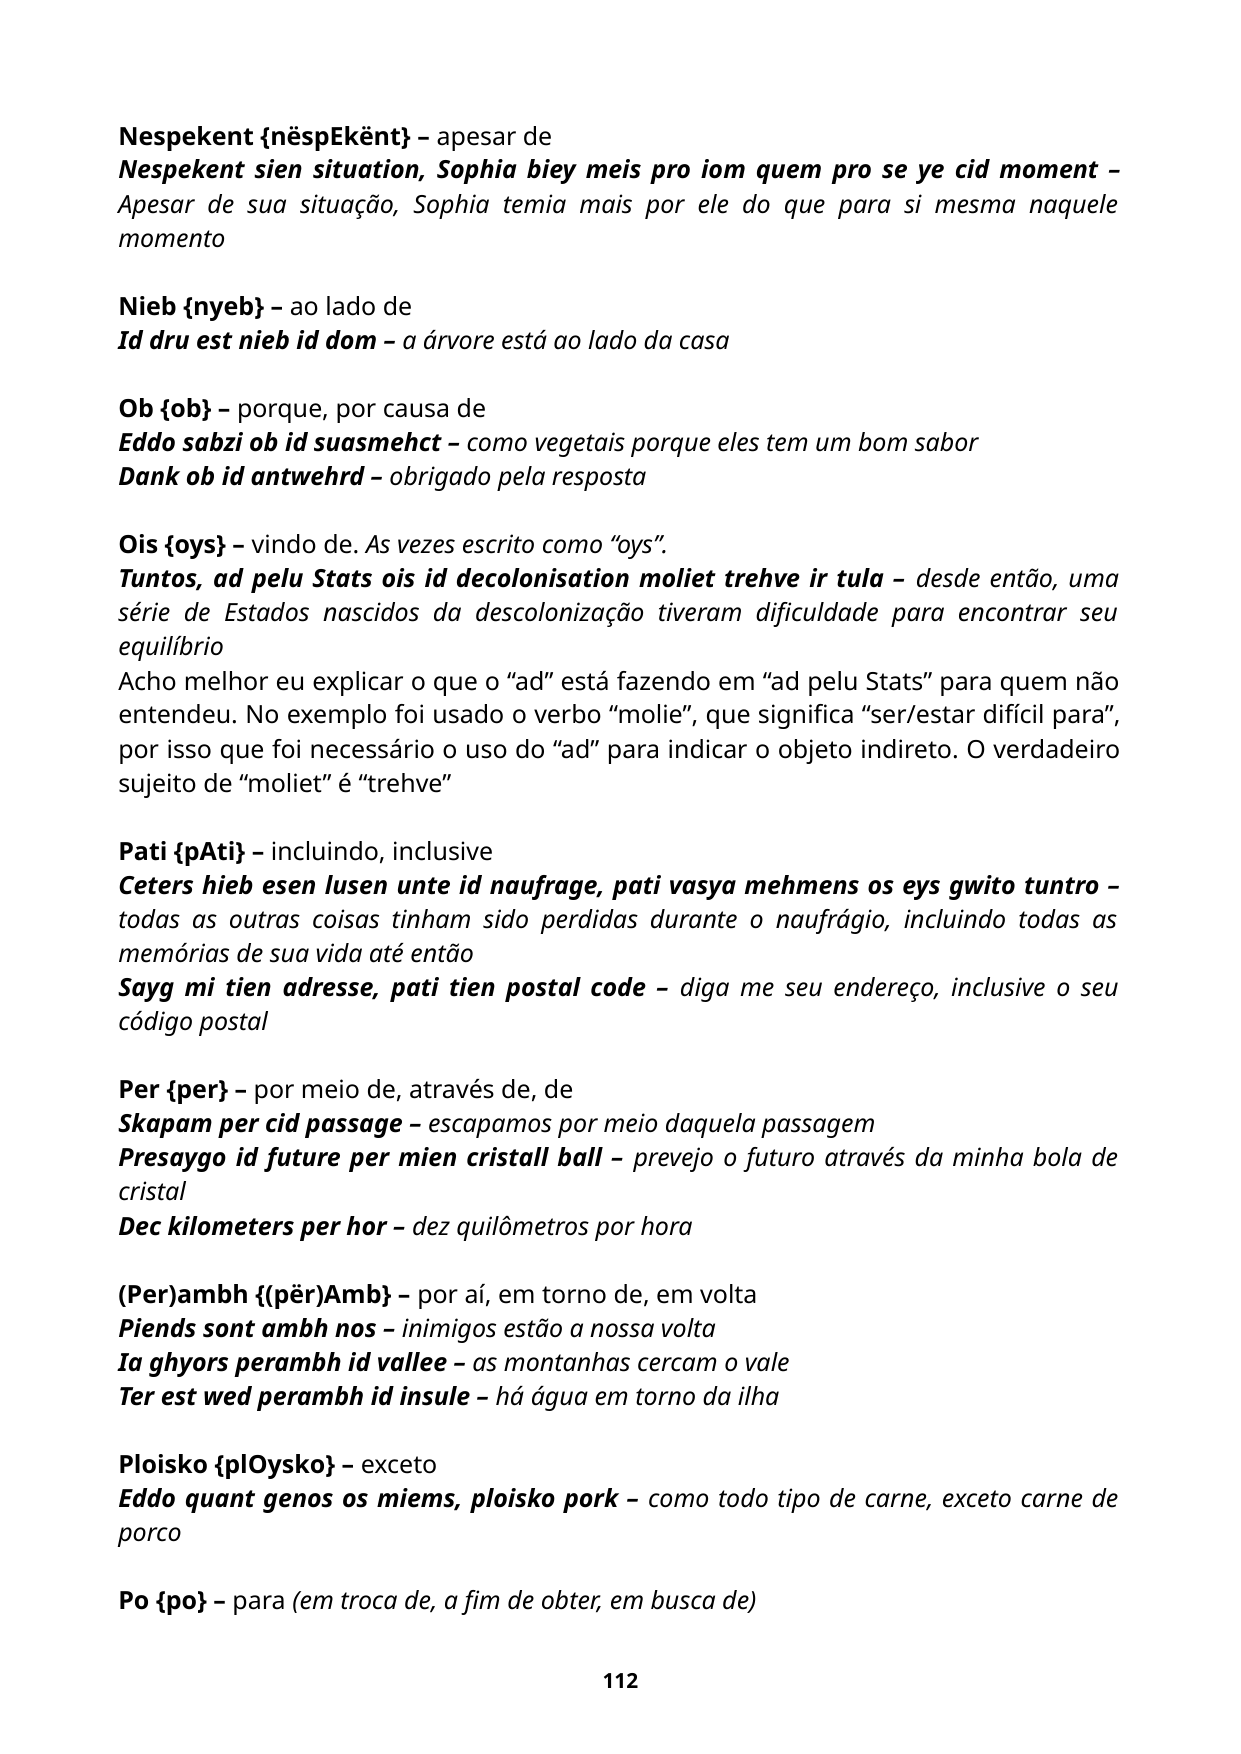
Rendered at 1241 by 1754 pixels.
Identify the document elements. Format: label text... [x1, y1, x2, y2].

text Ob {ob} – porque, por causa de [118, 391, 1122, 425]
text Pati {pAti} – incluindo, inclusive [118, 833, 1122, 867]
text Piends sont ambh nos – inimigos estão a nossa volta [118, 1310, 1122, 1344]
text Po {po} – para (em troca de, a fim de obter, em busca de) [118, 1583, 1122, 1617]
text Nespekent sien situation, Sophia biey meis pro iom quem pro se ye cid moment – Apesar de sua situação, Sophia temia mais por ele do que para si mesma naquele momento [118, 152, 1122, 254]
text Nespekent {nëspEkënt} – apesar de [118, 118, 1122, 152]
text Per {per} – por meio de, através de, de [118, 1072, 1122, 1106]
text Ia ghyors perambh id vallee – as montanhas cercam o vale [118, 1344, 1122, 1378]
text Id dru est nieb id dom – a árvore está ao lado da casa [118, 322, 1122, 357]
text Eddo sabzi ob id suasmehct – como vegetais porque eles tem um bom sabor [118, 425, 1122, 459]
text Ploisko {plOysko} – exceto [118, 1447, 1122, 1481]
text Eddo quant genos os miems, ploisko pork – como todo tipo de carne, exceto carne de porco [118, 1481, 1122, 1549]
text Acho melhor eu explicar o que o “ad” está fazendo em “ad pelu Stats” para quem não entendeu. No exemplo foi usado o verbo “molie”, que significa “ser/estar difícil para”, por isso que foi necessário o uso do “ad” para indicar o objeto indireto. O verdadeiro sujeito de “moliet” é “trehve” [118, 663, 1122, 799]
text Dank ob id antwehrd – obrigado pela resposta [118, 459, 1122, 493]
text Ceters hieb esen lusen unte id naufrage, pati vasya mehmens os eys gwito tuntro – todas as outras coisas tinham sido perdidas durante o naufrágio, incluindo todas as memórias de sua vida até então [118, 867, 1122, 970]
text (Per)ambh {(për)Amb} – por aí, em torno de, em volta [118, 1276, 1122, 1310]
text Tuntos, ad pelu Stats ois id decolonisation moliet trehve ir tula – desde então, uma série de Estados nascidos da descolonização tiveram dificuldade para encontrar seu equilíbrio [118, 561, 1122, 663]
text Skapam per cid passage – escapamos por meio daquela passagem [118, 1106, 1122, 1140]
text Ois {oys} – vindo de. As vezes escrito como “oys”. [118, 527, 1122, 561]
text Nieb {nyeb} – ao lado de [118, 288, 1122, 322]
text Sayg mi tien adresse, pati tien postal code – diga me seu endereço, inclusive o seu código postal [118, 970, 1122, 1038]
text Dec kilometers per hor – dez quilômetros por hora [118, 1208, 1122, 1242]
text Presaygo id future per mien cristall ball – prevejo o futuro através da minha bola de cristal [118, 1140, 1122, 1208]
text Ter est wed perambh id insule – há água em torno da ilha [118, 1378, 1122, 1412]
